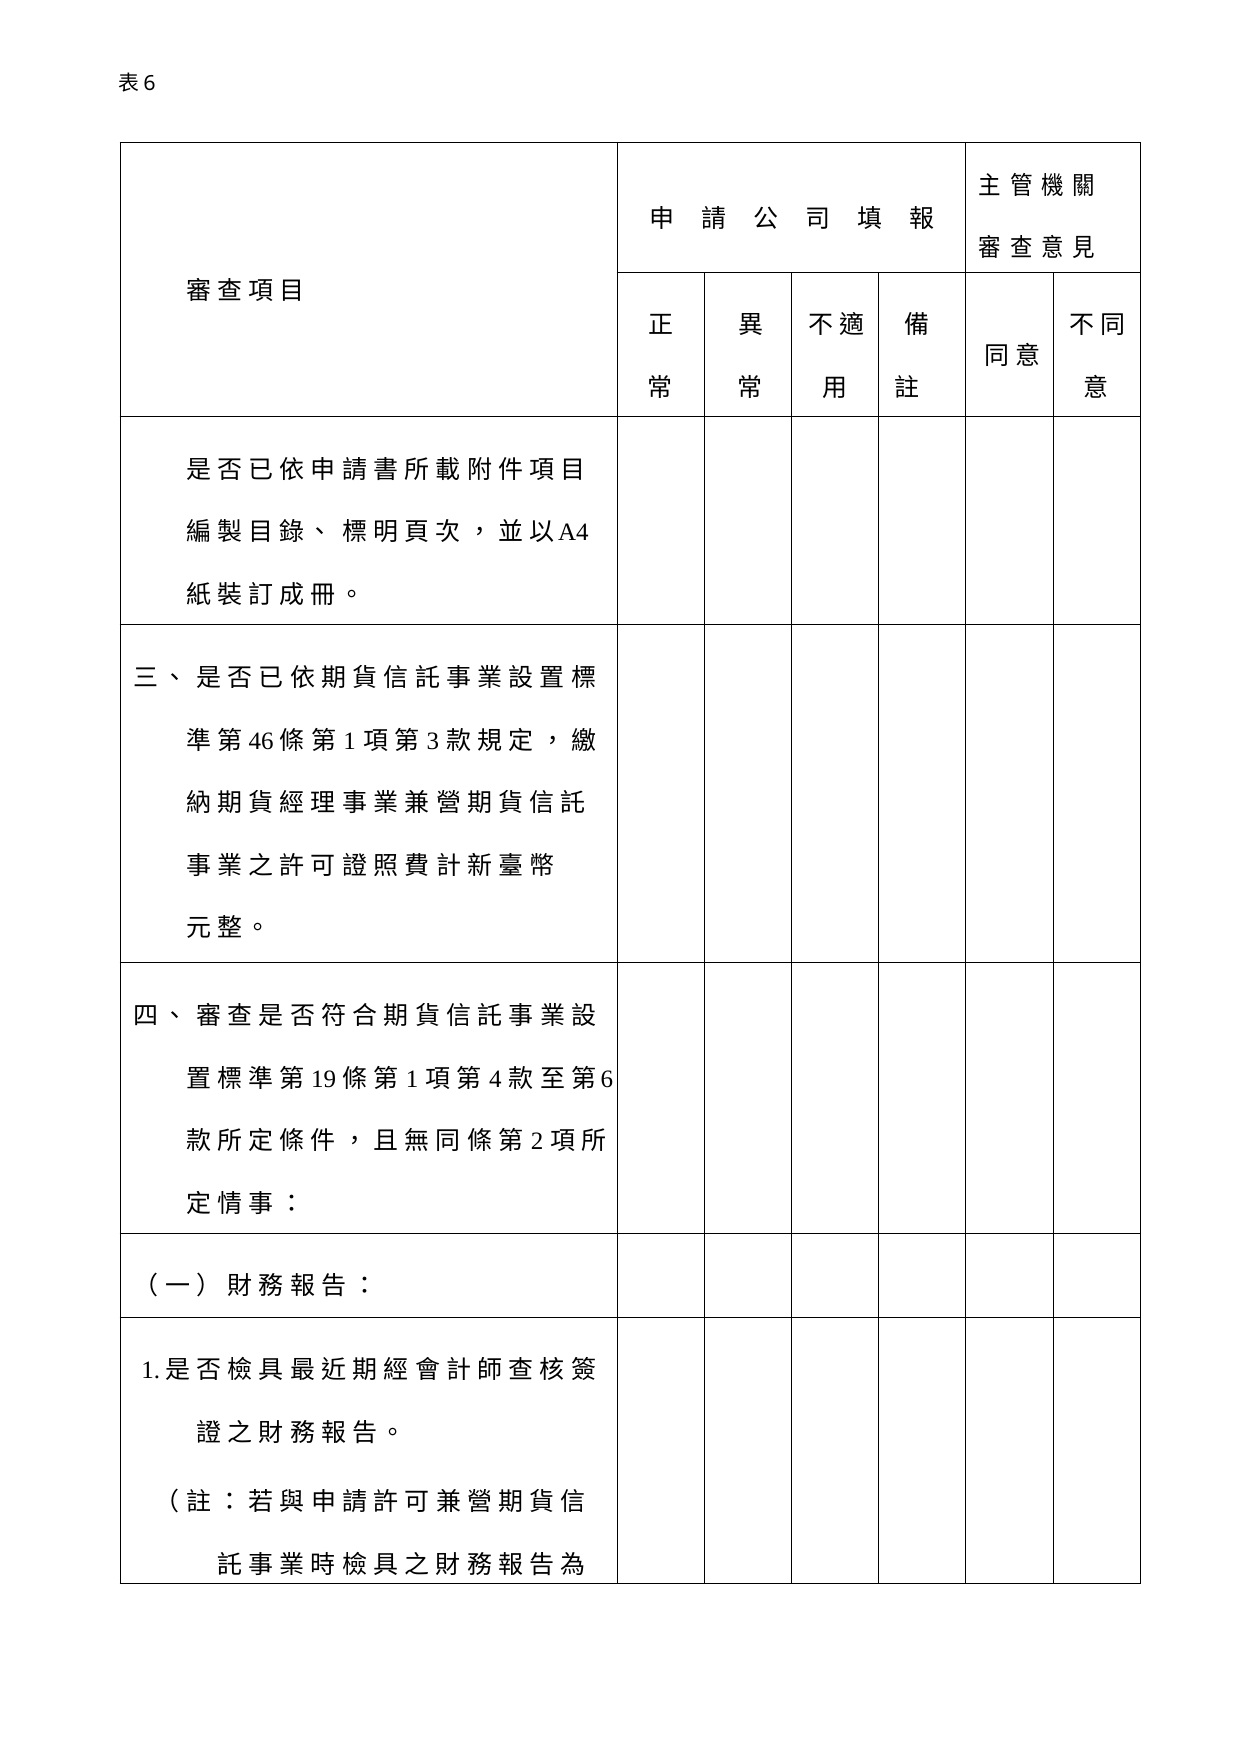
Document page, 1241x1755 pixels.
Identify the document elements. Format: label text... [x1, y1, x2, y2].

table_cell [879, 963, 965, 1233]
table_cell [705, 1318, 791, 1583]
table_cell 1.是否檢具最近期經會計師查核簽證之財務報告。 （註：若與申請許可兼營期貨信託事業時檢具之財務報告為 [121, 1318, 617, 1583]
table_cell [1054, 625, 1140, 962]
table_header 審查項目 [121, 143, 617, 416]
table_cell [879, 1234, 965, 1317]
table_cell [618, 625, 704, 962]
table_cell [618, 1318, 704, 1583]
table_cell [966, 625, 1053, 962]
table_cell （一）財務報告： [121, 1234, 617, 1317]
table_cell [792, 625, 878, 962]
table_cell [879, 417, 965, 624]
table_cell 同意 [966, 273, 1053, 416]
table_cell 備 註 [879, 273, 965, 416]
table_header 主管機關 審查意見 [966, 143, 1140, 272]
table_cell [705, 963, 791, 1233]
table_cell [879, 625, 965, 962]
table_cell [705, 417, 791, 624]
table_cell [705, 1234, 791, 1317]
table_cell [618, 963, 704, 1233]
table_cell [1054, 417, 1140, 624]
table_cell [618, 417, 704, 624]
table_cell [966, 417, 1053, 624]
table_cell 四、審查是否符合期貨信託事業設置標準第19條第1項第4款至第6款所定條件，且無同條第2項所定情事： [121, 963, 617, 1233]
table_cell 三、是否已依期貨信託事業設置標準第46條第1項第3款規定，繳納期貨經理事業兼營期貨信託事業之許可證照費計新臺幣 元整。 [121, 625, 617, 962]
table_cell [1054, 963, 1140, 1233]
table_cell 正 常 [618, 273, 704, 416]
table_cell 異 常 [705, 273, 791, 416]
table_cell [705, 625, 791, 962]
table_cell [1054, 1318, 1140, 1583]
table_cell [792, 1318, 878, 1583]
table_cell [966, 1318, 1053, 1583]
table_cell 是否已依申請書所載附件項目編製目錄、標明頁次，並以A4紙裝訂成冊。 [121, 417, 617, 624]
table_cell [792, 963, 878, 1233]
table_cell [966, 963, 1053, 1233]
table_cell 不適用 [792, 273, 878, 416]
table_cell [966, 1234, 1053, 1317]
table_cell [879, 1318, 965, 1583]
table_header 申 請 公 司 填 報 [618, 143, 965, 272]
table_cell [618, 1234, 704, 1317]
table_cell [792, 1234, 878, 1317]
table_cell [792, 417, 878, 624]
table_cell [1054, 1234, 1140, 1317]
table_cell 不同意 [1054, 273, 1140, 416]
